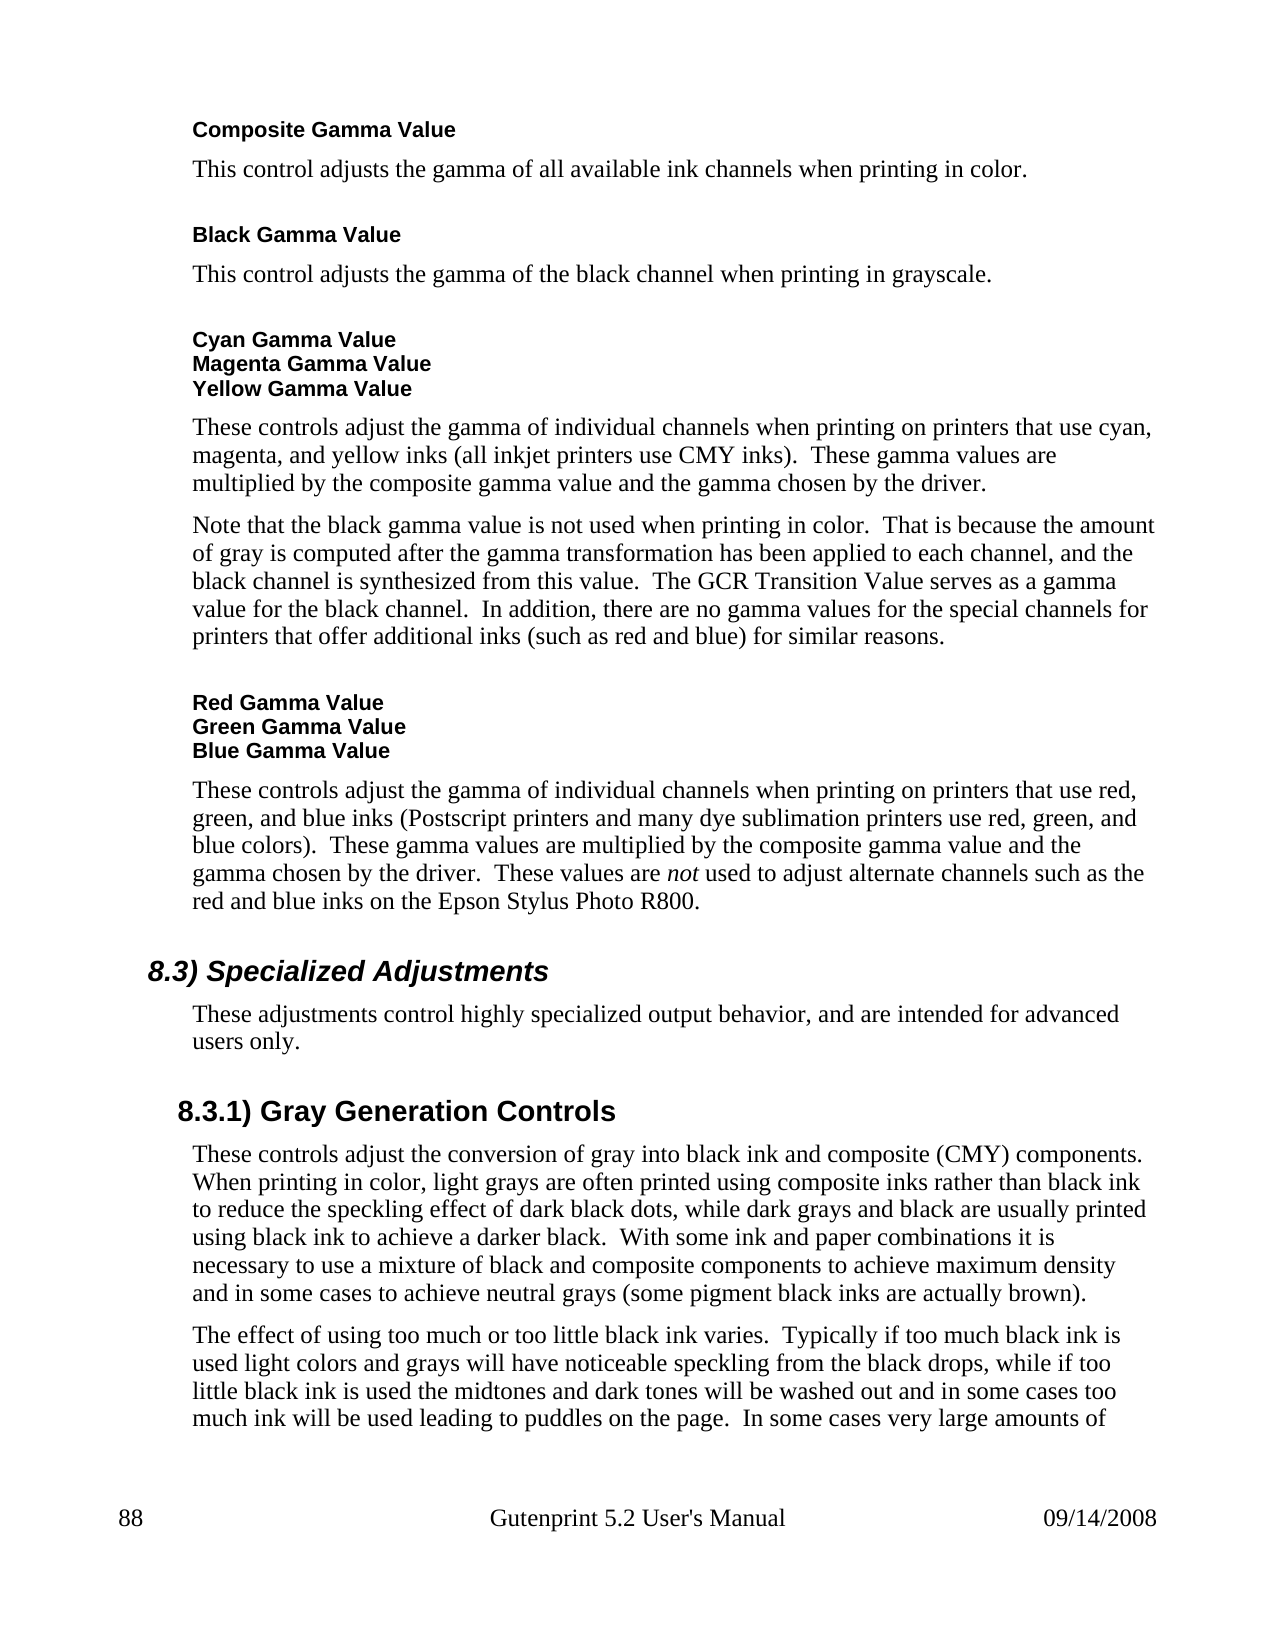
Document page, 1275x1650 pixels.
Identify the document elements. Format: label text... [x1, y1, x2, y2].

text These controls adjust the gamma of individual channels when printing on printers that use red, green, and blue inks (Postscript printers and many dye sublimation printers use red, green, and blue colors). These gamma values are multiplied by the composite gamma value and the gamma chosen by the driver. These values are not used to adjust alternate channels such as the red and blue inks on the Epson Stylus Photo R800. [192, 776, 1157, 914]
text Note that the black gamma value is not used when printing in color. That is because the amount of gray is computed after the gamma transformation has been applied to each channel, and the black channel is synthesized from this value. The GCR Transition Value serves as a gamma value for the black channel. In addition, there are no gamma values for the special channels for printers that offer additional inks (such as red and blue) for similar reasons. [192, 512, 1157, 650]
subtitle Black Gamma Value [192, 223, 1157, 247]
text This control adjusts the gamma of the black channel when printing in grayscale. [192, 260, 1157, 287]
text These adjustments control highly specialized output behavior, and are intended for advanced users only. [192, 1000, 1157, 1055]
subtitle Red Gamma Value Green Gamma Value Blue Gamma Value [192, 690, 1157, 763]
subtitle Cyan Gamma Value Magenta Gamma Value Yellow Gamma Value [192, 327, 1157, 401]
text This control adjusts the gamma of all available ink channels when printing in color. [192, 155, 1157, 183]
subtitle Gray Generation Controls [177, 1095, 1157, 1128]
text These controls adjust the gamma of individual channels when printing on printers that use cyan, magenta, and yellow inks (all inkjet printers use CMY inks). These gamma values are multiplied by the composite gamma value and the gamma chosen by the driver. [192, 413, 1157, 497]
subtitle Specialized Adjustments [148, 954, 1157, 987]
subtitle Composite Gamma Value [192, 118, 1157, 143]
text These controls adjust the conversion of gray into black ink and composite (CMY) components. When printing in color, light grays are often printed using composite inks rather than black ink to reduce the speckling effect of dark black dots, while dark grays and black are usually printed using black ink to achieve a darker black. With some ink and paper combinations it is necessary to use a mixture of black and composite components to achieve maximum density and in some cases to achieve neutral grays (some pigment black inks are actually brown). [192, 1140, 1157, 1306]
text The effect of using too much or too little black ink varies. Typically if too much black ink is used light colors and grays will have noticeable speckling from the black drops, while if too little black ink is used the midtones and dark tones will be washed out and in some cases too much ink will be used leading to puddles on the page. In some cases very large amounts of [192, 1321, 1157, 1432]
